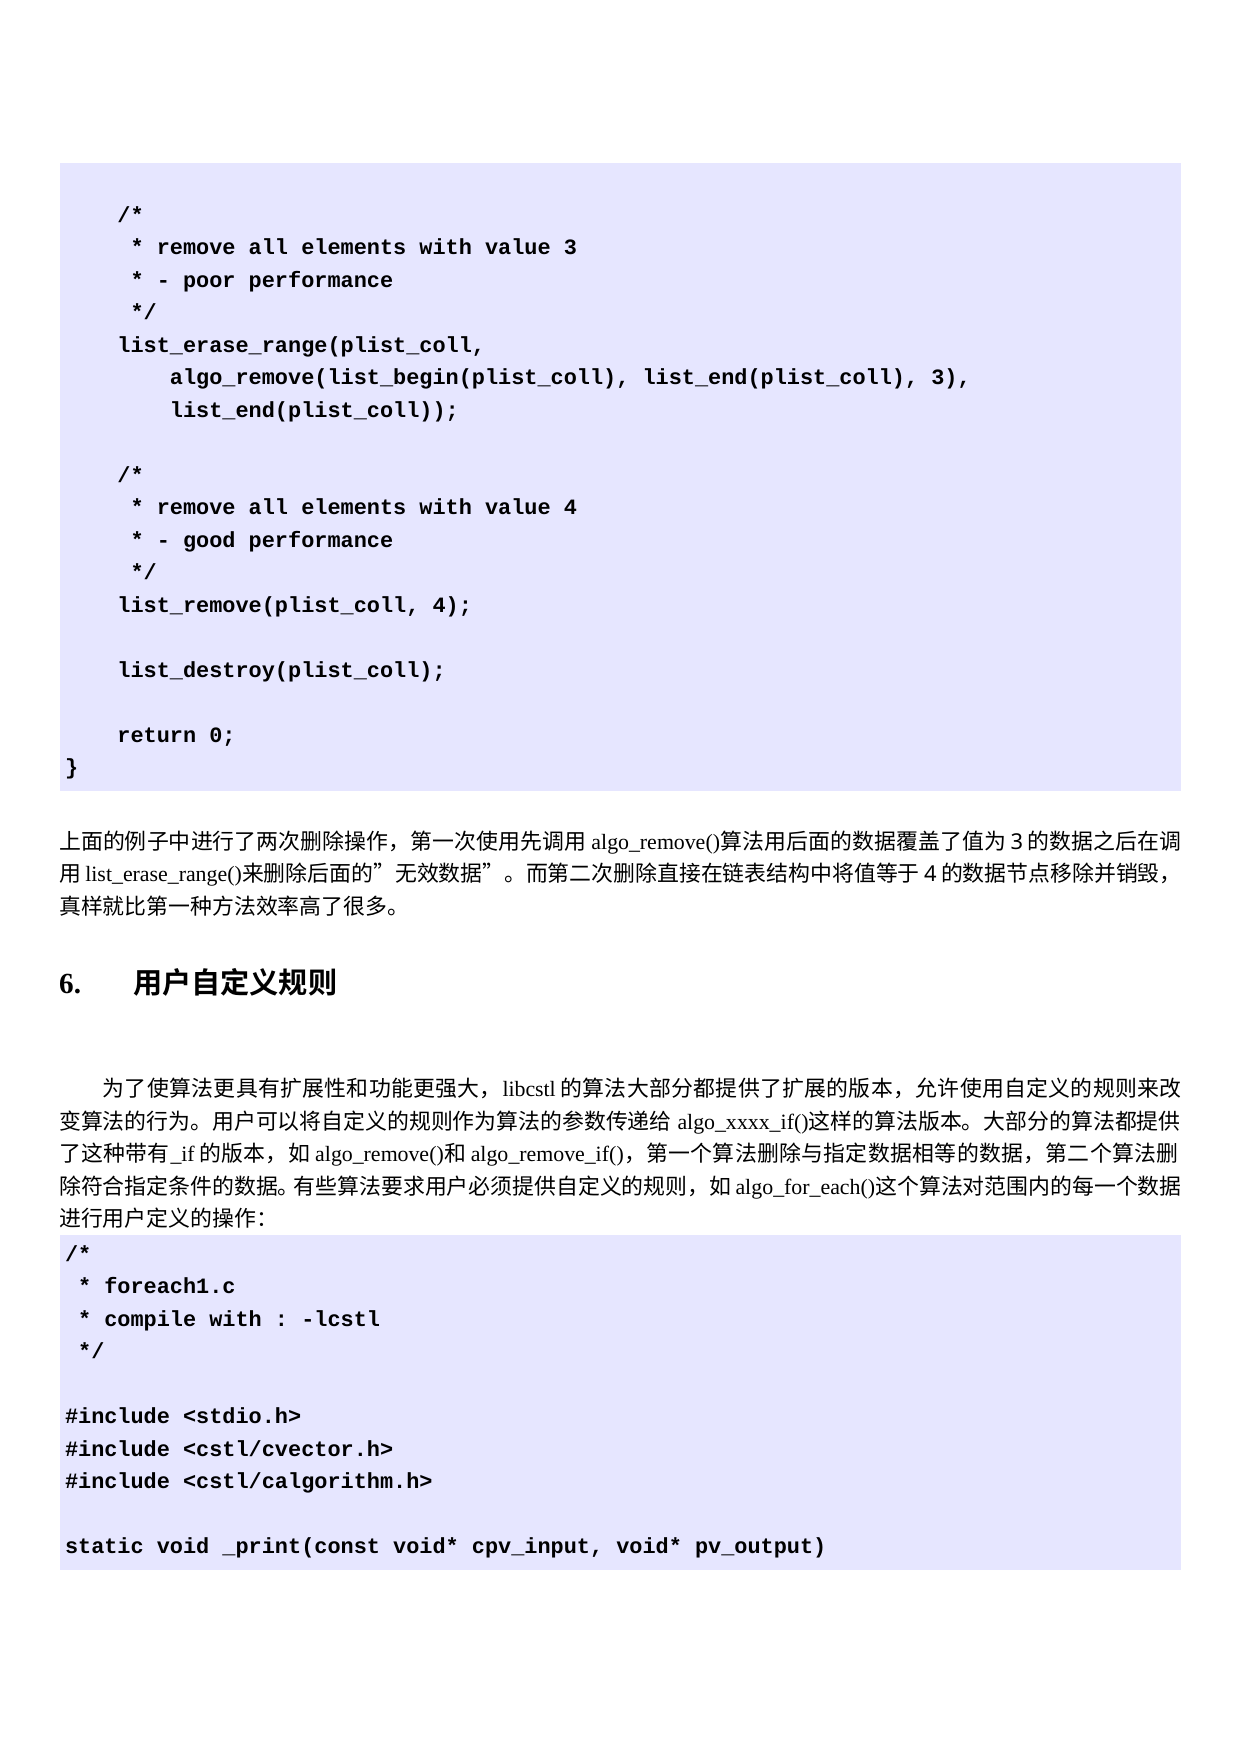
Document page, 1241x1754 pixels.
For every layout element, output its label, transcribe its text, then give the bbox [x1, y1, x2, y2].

text 为了使算法更具有扩展性和功能更强大，libcstl的算法大部分都提供了扩展的版本，允许使用自定义的规则来改变算法的行为。用户可以将自定义的规则作为算法的参数传递给algo_xxxx_if()这样的算法版本。大部分的算法都提供了这种带有_if的版本，如algo_remove()和algo_remove_if()，第一个算法删除与指定数据相等的数据，第二个算法删除符合指定条件的数据。有些算法要求用户必须提供自定义的规则，如algo_for_each()这个算法对范围内的每一个数据进行用户定义的操作： [59, 1071, 1181, 1233]
text 上面的例子中进行了两次删除操作，第一次使用先调用algo_remove()算法用后面的数据覆盖了值为3的数据之后在调用list_erase_range()来删除后面的”无效数据”。而第二次删除直接在链表结构中将值等于4的数据节点移除并销毁，真样就比第一种方法效率高了很多。 [59, 823, 1181, 921]
subtitle 用户自定义规则 [59, 948, 1181, 1013]
table_header /* * remove all elements with value 3 * - poor performance */ list_erase_range(plist_coll, algo_remove(list_begin(plist_coll), list_end(plist_coll), 3), list_end(plist_coll)); /* * remove all elements with value 4 * - good performance */ list_remove(plist_coll, 4); list_destroy(plist_coll); return 0; } [60, 163, 1181, 791]
table_header /* * foreach1.c * compile with : -lcstl */ #include <stdio.h> #include <cstl/cvector.h> #include <cstl/calgorithm.h> static void _print(const void* cpv_input, void* pv_output) [60, 1235, 1181, 1570]
